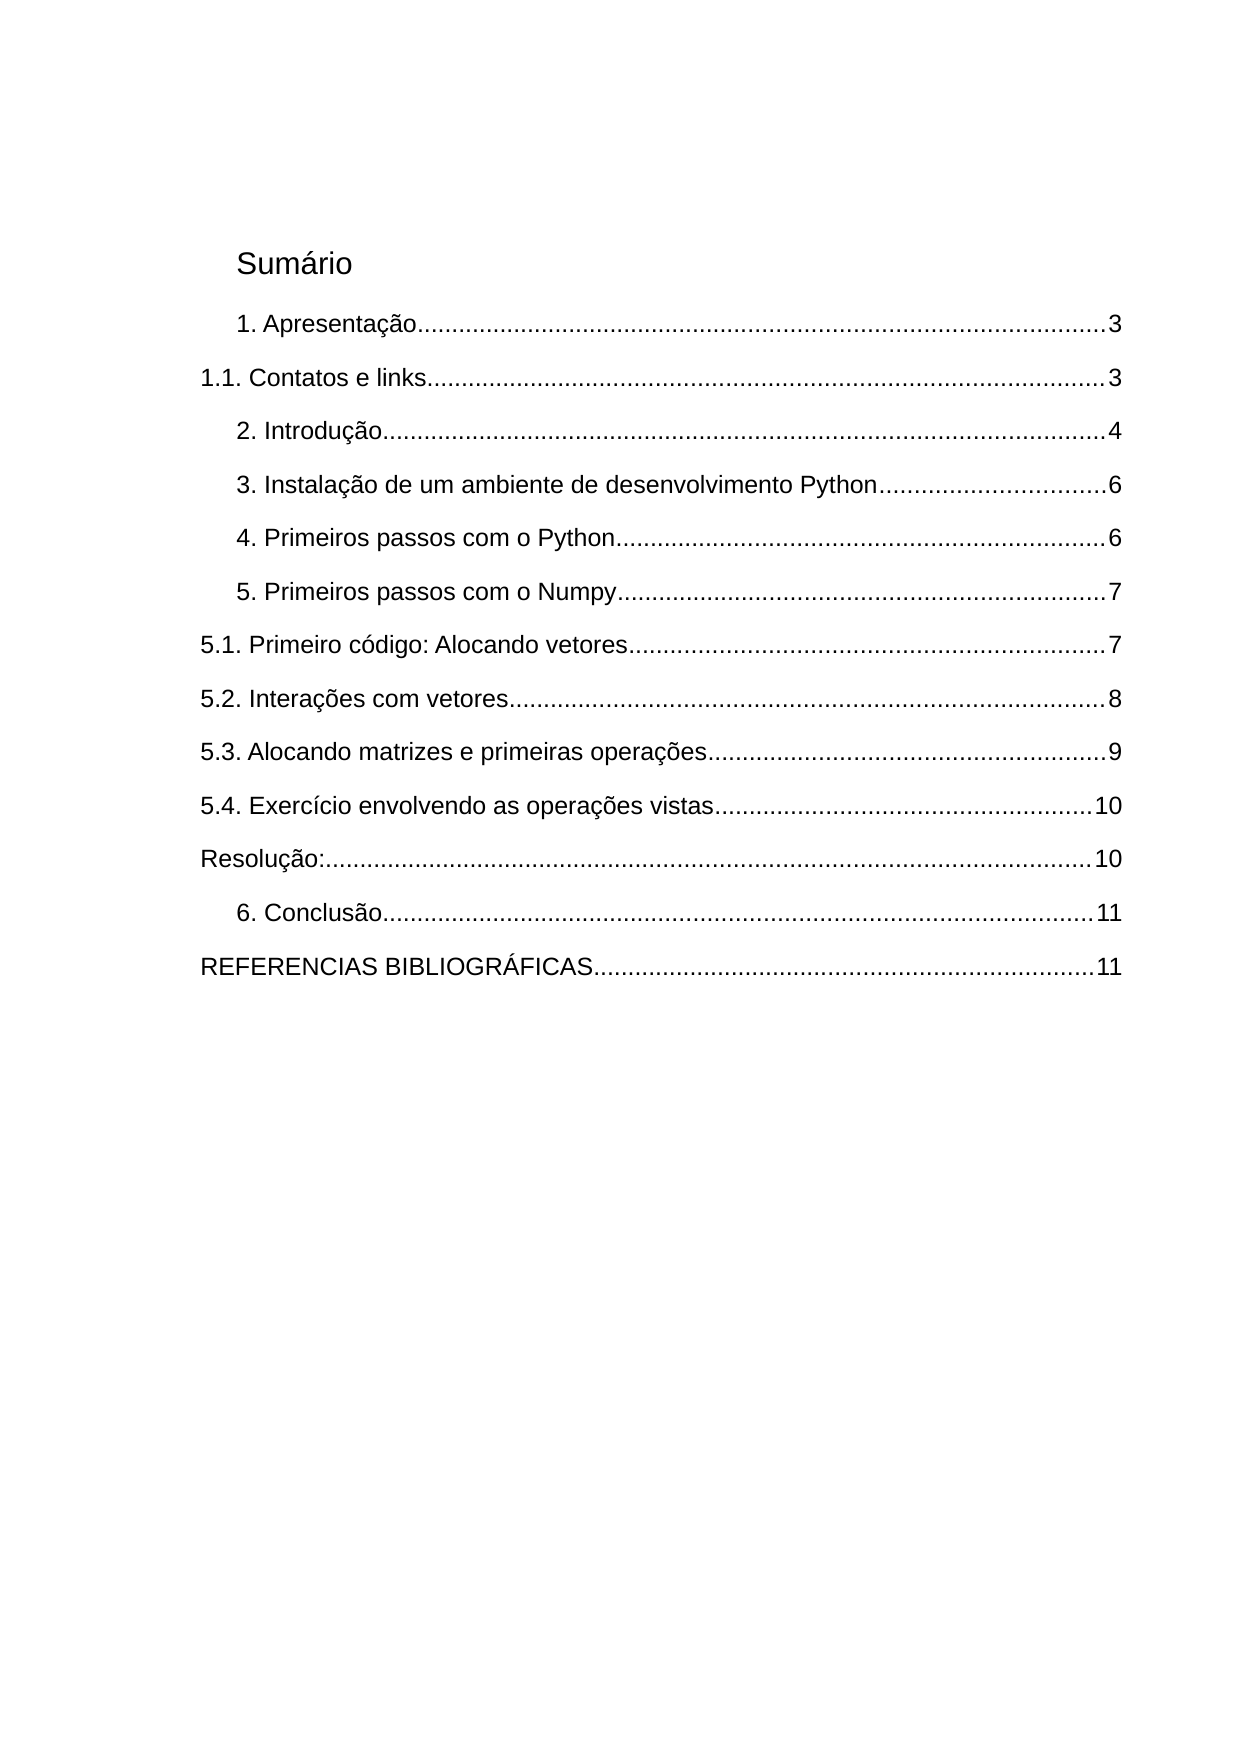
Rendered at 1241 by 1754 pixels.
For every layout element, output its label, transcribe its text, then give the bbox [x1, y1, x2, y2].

subtitle Sumário [177, 245, 1122, 281]
text 5.3. Alocando matrizes e primeiras operações 9 [200, 737, 1122, 766]
text 1.1. Contatos e links 3 [200, 363, 1122, 391]
text 5.1. Primeiro código: Alocando vetores 7 [200, 630, 1122, 659]
text 5. Primeiros passos com o Numpy 7 [177, 577, 1122, 606]
text 5.4. Exercício envolvendo as operações vistas 10 [200, 791, 1122, 820]
text 6. Conclusão 11 [177, 898, 1122, 927]
text 4. Primeiros passos com o Python 6 [177, 523, 1122, 552]
text 5.2. Interações com vetores 8 [200, 684, 1122, 713]
text 3. Instalação de um ambiente de desenvolvimento Python 6 [177, 470, 1122, 498]
text 1. Apresentação 3 [177, 309, 1122, 338]
text 2. Introdução 4 [177, 416, 1122, 445]
text REFERENCIAS BIBLIOGRÁFICAS 11 [200, 952, 1122, 980]
text Resolução: 10 [200, 844, 1122, 873]
